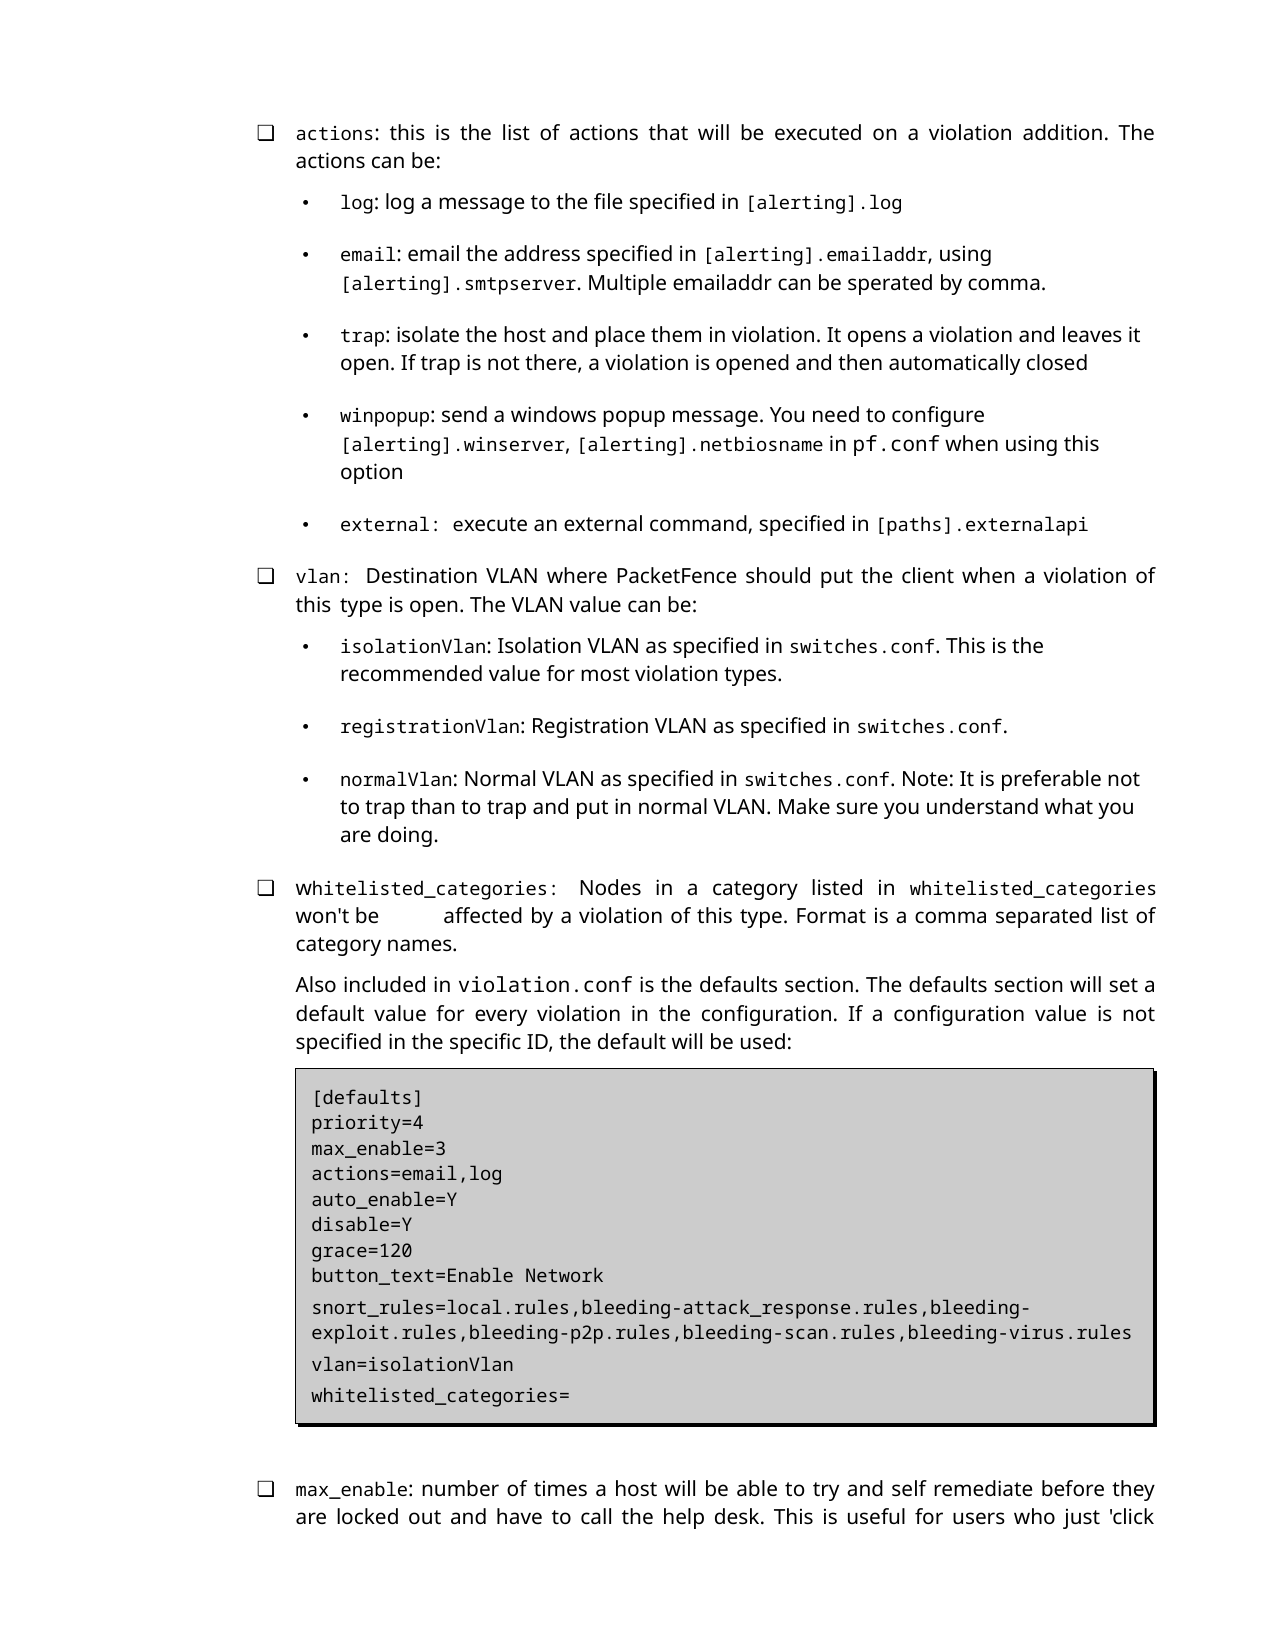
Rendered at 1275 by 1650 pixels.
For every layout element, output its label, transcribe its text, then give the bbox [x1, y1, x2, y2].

list external: execute an external command, specified in [paths].externalapi [302, 509, 1157, 538]
list isolationVlan: Isolation VLAN as specified in switches.conf. This is the recommended value for most violation types. [302, 631, 1157, 688]
list email: email the address specified in [alerting].emailaddr, using [alerting].smtpserver. Multiple emailaddr can be sperated by comma. [302, 239, 1157, 296]
list ❏ actions: this is the list of actions that will be executed on a violation addition. The actions can be: [256, 118, 1157, 175]
list ❏ max_enable: number of times a host will be able to try and self remediate before they are locked out and have to call the help desk. This is useful for users who just 'click [256, 1474, 1157, 1531]
text vlan=isolationVlan [296, 1335, 1153, 1367]
text Also included in violation.conf is the defaults section. The defaults section will set a default value for every violation in the configuration. If a configuration value is not specified in the specific ID, the default will be used: [295, 970, 1157, 1056]
text snort_rules=local.rules,bleeding-attack_response.rules,bleeding-exploit.rules,bleeding-p2p.rules,bleeding-scan.rules,bleeding-virus.rules [296, 1278, 1153, 1335]
text whitelisted_categories= [296, 1367, 1153, 1423]
list trap: isolate the host and place them in violation. It opens a violation and leaves it open. If trap is not there, a violation is opened and then automatically closed [302, 320, 1157, 377]
list winpopup: send a windows popup message. You need to configure [alerting].winserver, [alerting].netbiosname in pf.conf when using this option [302, 401, 1157, 486]
list normalVlan: Normal VLAN as specified in switches.conf. Note: It is preferable not to trap than to trap and put in normal VLAN. Make sure you understand what you are doing. [302, 764, 1157, 849]
list ❏ whitelisted_categories: Nodes in a category listed in whitelisted_categories won't be affected by a violation of this type. Format is a comma separated list of category names. [256, 873, 1157, 958]
list log: log a message to the file specified in [alerting].log [302, 187, 1157, 216]
list registrationVlan: Registration VLAN as specified in switches.conf. [302, 712, 1157, 740]
list ❏ vlan: Destination VLAN where PacketFence should put the client when a violation of this type is open. The VLAN value can be: [256, 562, 1157, 618]
text [defaults] priority=4 max_enable=3 actions=email,log auto_enable=Y disable=Y grace=120 button_text=Enable Network [296, 1069, 1153, 1278]
